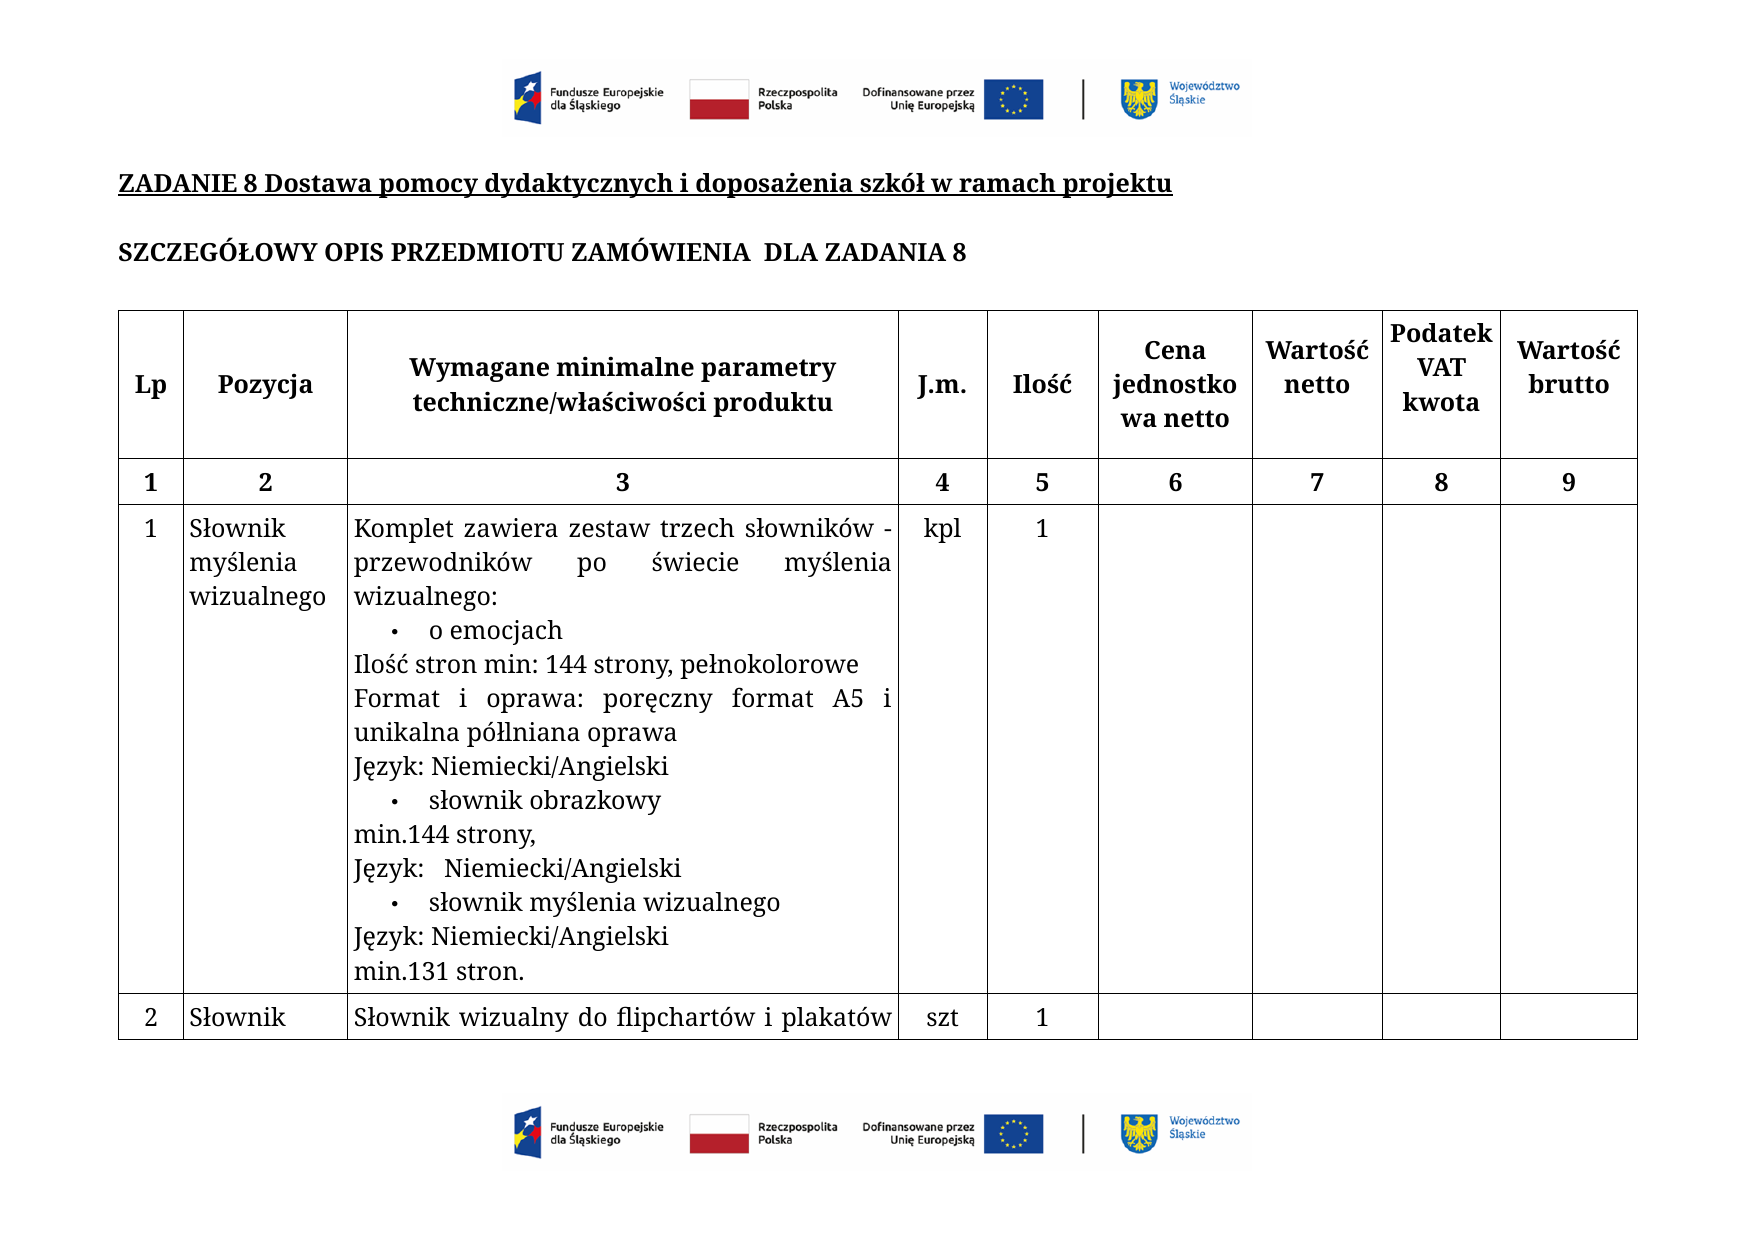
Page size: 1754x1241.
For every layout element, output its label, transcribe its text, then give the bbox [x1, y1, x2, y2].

table_cell Słownik wizualny do flipchartów i plakatów [348, 994, 898, 1039]
table_cell 2 [184, 459, 347, 504]
table_cell 2 [119, 994, 183, 1039]
table_header Cena jednostkowa netto [1099, 311, 1252, 458]
table_header Podatek VAT kwota [1383, 311, 1500, 458]
picture [502, 1093, 1252, 1171]
table_cell 3 [348, 459, 898, 504]
table_cell [1501, 505, 1637, 993]
table_cell [1099, 994, 1252, 1039]
picture [502, 59, 1252, 137]
table_cell 1 [988, 505, 1098, 993]
table_header Wartość netto [1253, 311, 1382, 458]
text SZCZEGÓŁOWY OPIS PRZEDMIOTU ZAMÓWIENIA DLA ZADANIA 8 [118, 235, 1636, 269]
table_cell Słownik myślenia wizualnego [184, 505, 347, 993]
table_cell [1099, 505, 1252, 993]
text ZADANIE 8 Dostawa pomocy dydaktycznych i doposażenia szkół w ramach projektu [118, 165, 1636, 199]
table_cell 4 [899, 459, 987, 504]
table_cell [1253, 994, 1382, 1039]
table_header Wymagane minimalne parametry techniczne/właściwości produktu [348, 311, 898, 458]
table_cell Komplet zawiera zestaw trzech słowników - przewodników po świecie myślenia wizualnego: o emocjach Ilość stron min: 144 strony, pełnokolorowe Format i oprawa: poręczny format A5 i unikalna półlniana oprawa Język: Niemiecki/Angielski słownik obrazkowy min.144 strony, Język: Niemiecki/Angielski słownik myślenia wizualnego Język: Niemiecki/Angielski min.131 stron. [348, 505, 898, 993]
table_header Lp [119, 311, 183, 458]
table_cell 9 [1501, 459, 1637, 504]
table_cell Słownik [184, 994, 347, 1039]
table_cell 1 [988, 994, 1098, 1039]
table_header Ilość [988, 311, 1098, 458]
table_cell 6 [1099, 459, 1252, 504]
table_cell 5 [988, 459, 1098, 504]
table_header J.m. [899, 311, 987, 458]
table_header Wartość brutto [1501, 311, 1637, 458]
table_cell [1383, 505, 1500, 993]
table_cell szt [899, 994, 987, 1039]
table_cell 1 [119, 505, 183, 993]
table_header Pozycja [184, 311, 347, 458]
table_cell 8 [1383, 459, 1500, 504]
table_cell kpl [899, 505, 987, 993]
table_cell 1 [119, 459, 183, 504]
table_cell [1501, 994, 1637, 1039]
table_cell 7 [1253, 459, 1382, 504]
table_cell [1383, 994, 1500, 1039]
table_cell [1253, 505, 1382, 993]
